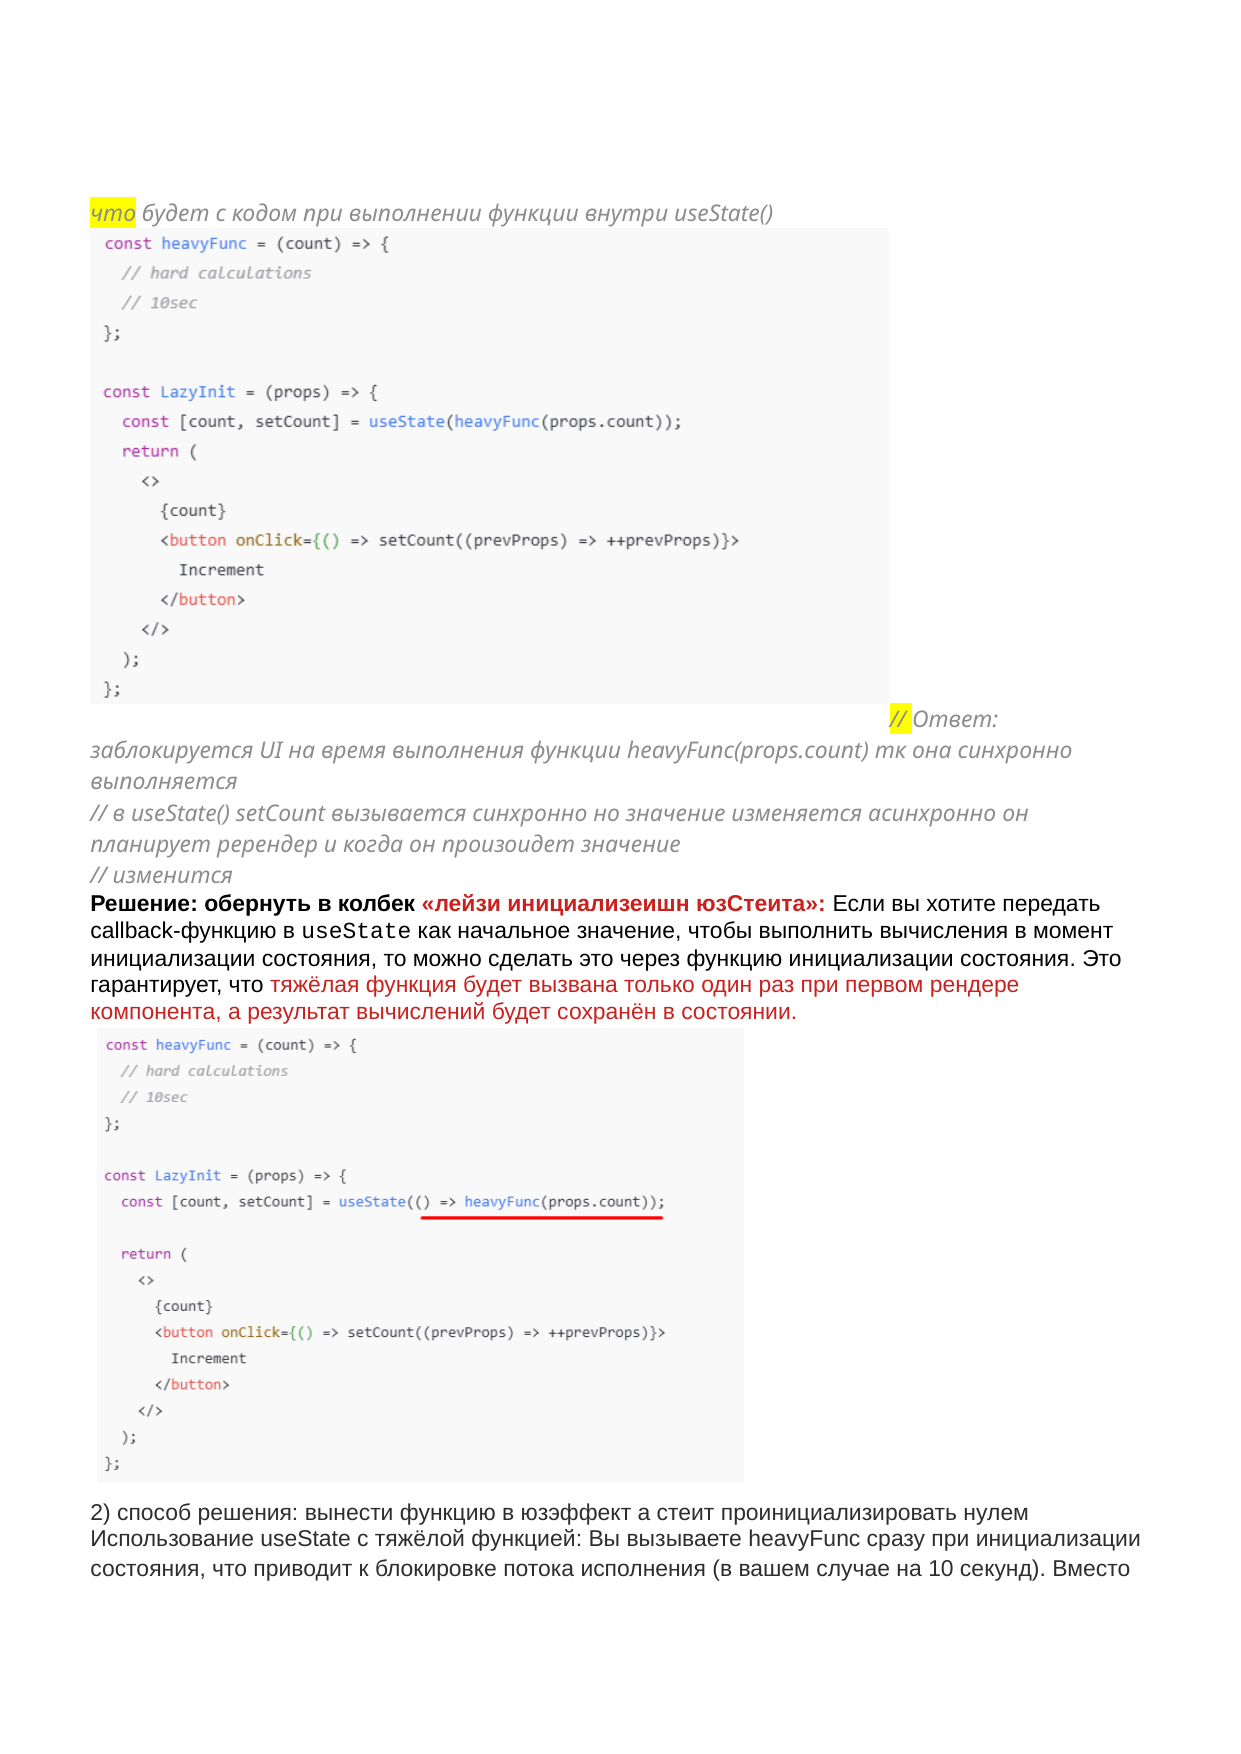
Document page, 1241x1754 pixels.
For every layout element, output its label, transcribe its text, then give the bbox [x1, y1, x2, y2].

text Использование useState с тяжёлой функцией: Вы вызываете heavyFunc сразу при инициализации состояния, что приводит к блокировке потока исполнения (в вашем случае на 10 секунд). Вместо [90, 1525, 1150, 1581]
text Решение: обернуть в колбек «лейзи инициализеишн юзСтеита»: Если вы хотите передать callback-функцию в useState как начальное значение, чтобы выполнить вычисления в момент инициализации состояния, то можно сделать это через функцию инициализации состояния. Это гарантирует, что тяжёлая функция будет вызвана только один раз при первом рендере компонента, а результат вычислений будет сохранён в состоянии. [90, 890, 1150, 1024]
text 2) способ решения: вынести функцию в юзэффект а стеит проинициализировать нулем [90, 1498, 1150, 1525]
text что будет с кодом при выполнении функции внутри useState() [90, 197, 1150, 228]
picture [97, 1028, 745, 1483]
text // Ответ: заблокируется UI на время выполнения функции heavyFunc(props.count) тк она синхронно выполняется // в useState() setCount вызывается синхронно но значение изменяется асинхронно он планирует ререндер и когда он произоидет значение // изменится [90, 703, 1150, 890]
picture [90, 228, 890, 704]
